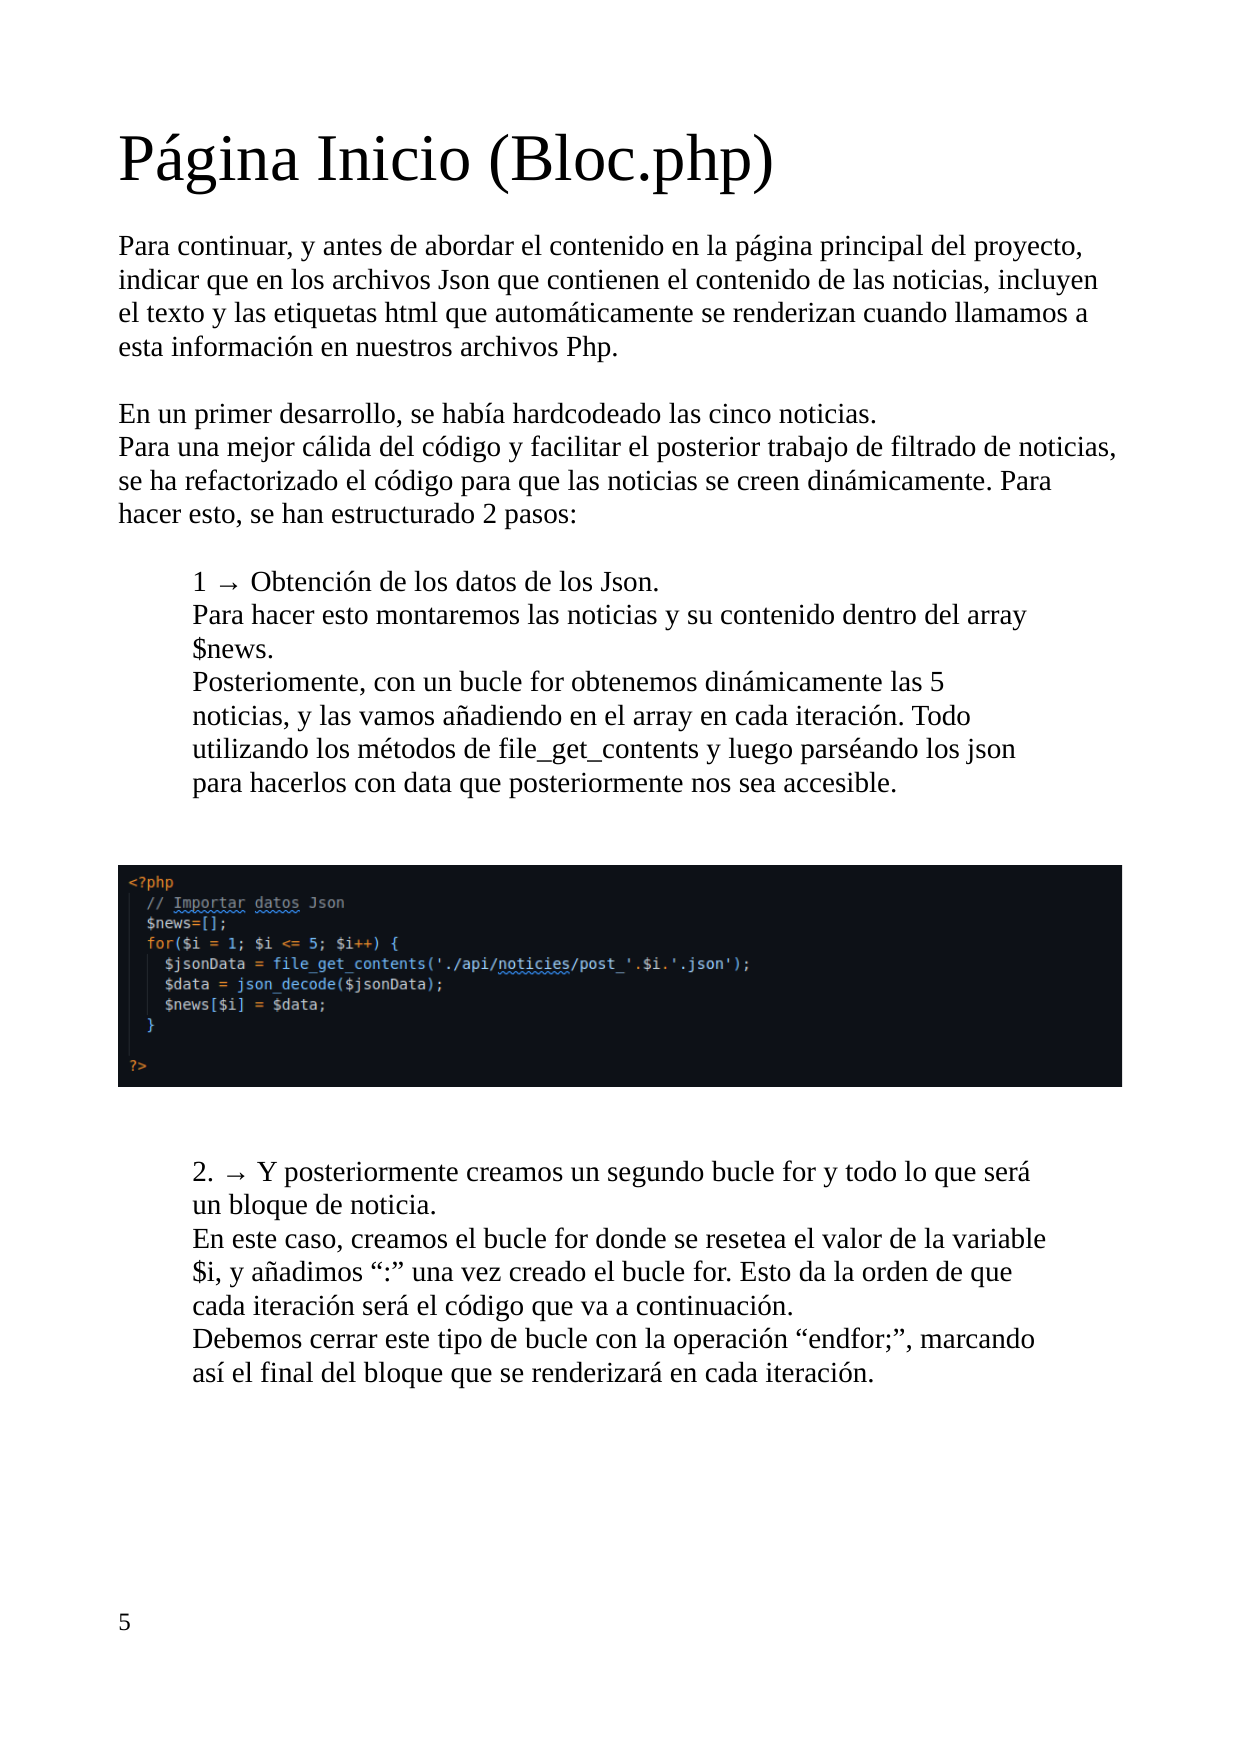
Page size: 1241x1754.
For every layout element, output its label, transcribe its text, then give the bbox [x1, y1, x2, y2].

picture [118, 865, 1123, 1087]
text Para una mejor cálida del código y facilitar el posterior trabajo de filtrado de noticias, se ha refactorizado el código para que las noticias se creen dinámicamente. Para hacer esto, se han estructurado 2 pasos: [118, 429, 1122, 530]
text Para hacer esto montaremos las noticias y su contenido dentro del array $news. [118, 597, 1122, 664]
text En este caso, creamos el bucle for donde se resetea el valor de la variable $i, y añadimos “:” una vez creado el bucle for. Esto da la orden de que cada iteración será el código que va a continuación. [118, 1221, 1122, 1322]
text 2. → Y posteriormente creamos un segundo bucle for y todo lo que será un bloque de noticia. [118, 1154, 1122, 1221]
text Posteriomente, con un bucle for obtenemos dinámicamente las 5 noticias, y las vamos añadiendo en el array en cada iteración. Todo utilizando los métodos de file_get_contents y luego parséando los json para hacerlos con data que posteriormente nos sea accesible. [118, 664, 1122, 832]
text Debemos cerrar este tipo de bucle con la operación “endfor;”, marcando así el final del bloque que se renderizará en cada iteración. [118, 1322, 1122, 1389]
text 1 → Obtención de los datos de los Json. [118, 564, 1122, 597]
text Para continuar, y antes de abordar el contenido en la página principal del proyecto, indicar que en los archivos Json que contienen el contenido de las noticias, incluyen el texto y las etiquetas html que automáticamente se renderizan cuando llamamos a esta información en nuestros archivos Php. [118, 195, 1122, 362]
text En un primer desarrollo, se había hardcodeado las cinco noticias. [118, 396, 1122, 429]
text Página Inicio (Bloc.php) [118, 118, 1122, 195]
